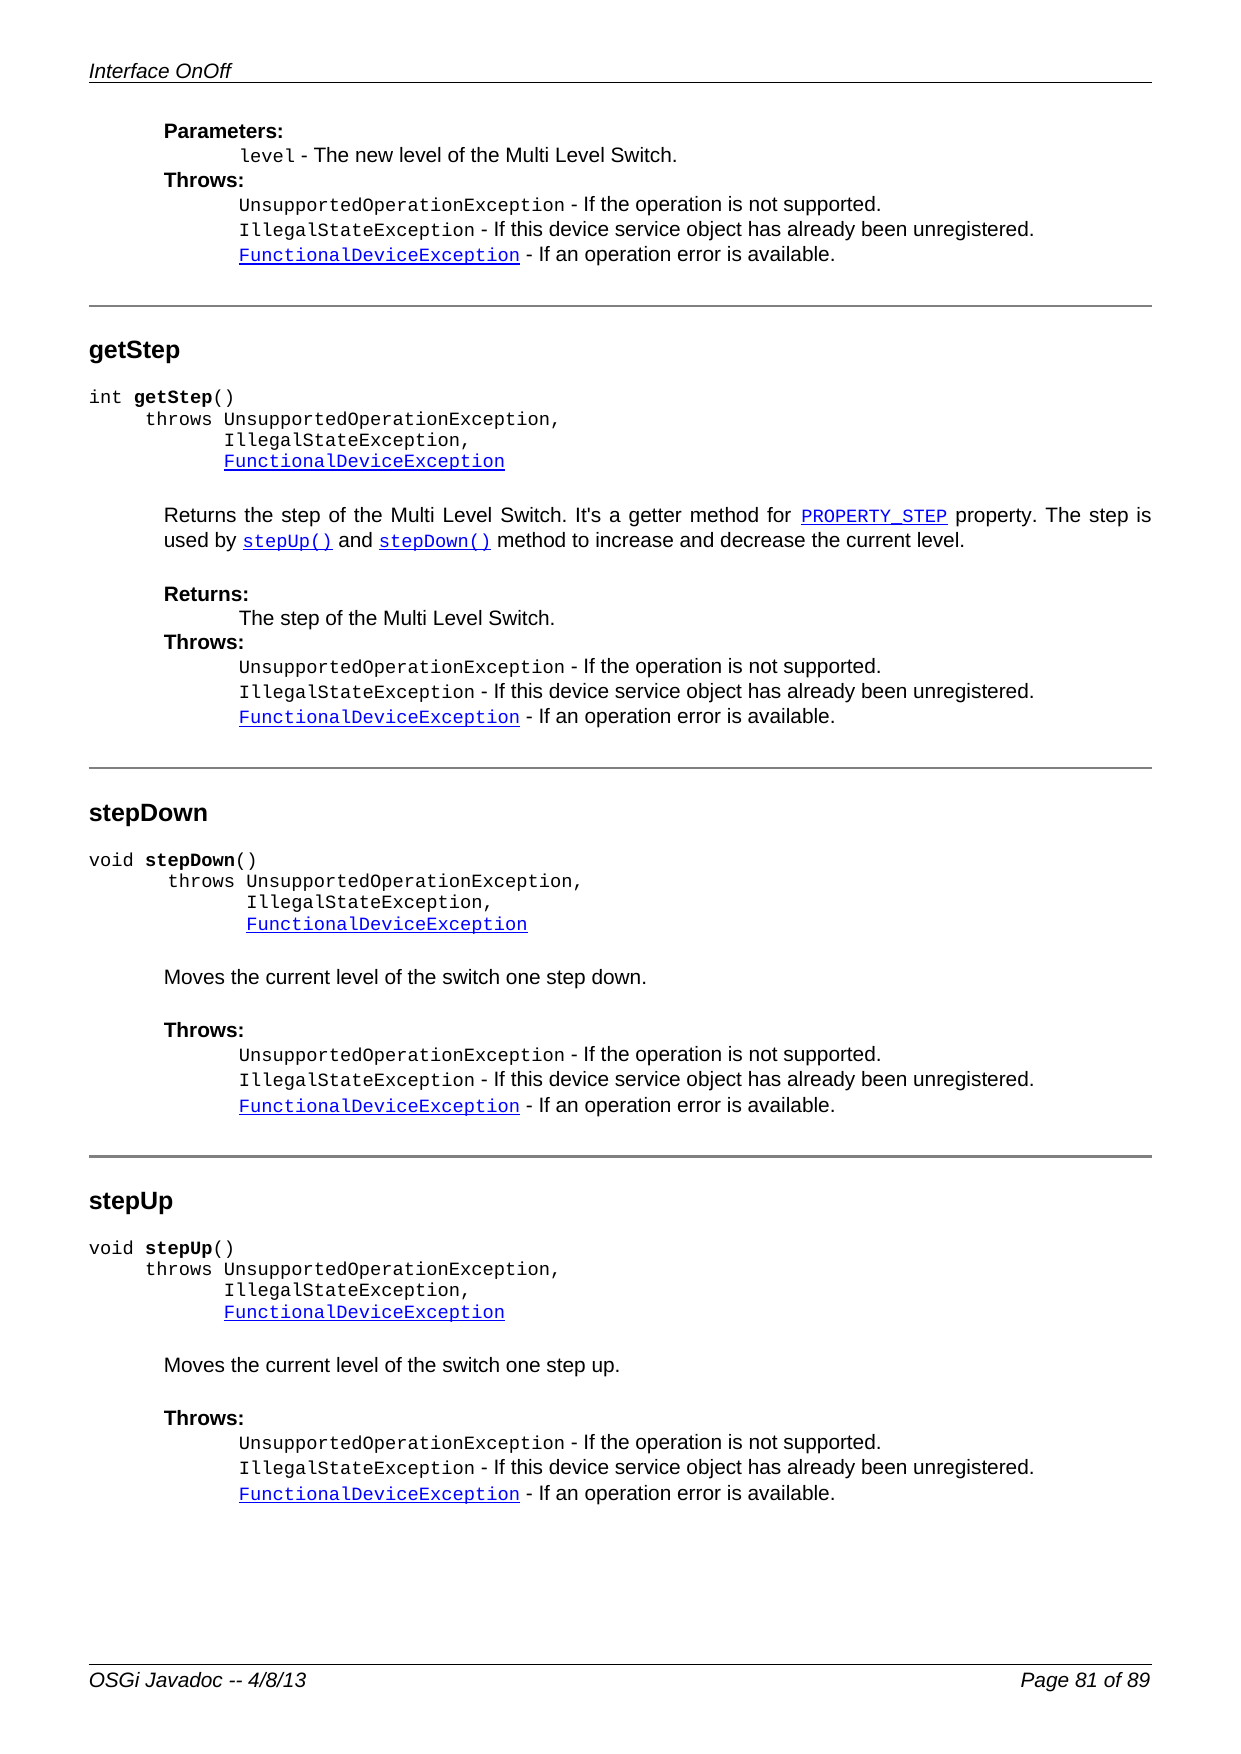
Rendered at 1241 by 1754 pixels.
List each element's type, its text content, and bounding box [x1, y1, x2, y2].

text Throws: [163, 1018, 1152, 1042]
text void stepUp() throws UnsupportedOperationException, IllegalStateException, FunctionalDeviceException [88, 1239, 1152, 1324]
text IllegalStateException - If this device service object has already been unregistered. [238, 1455, 1152, 1480]
text Moves the current level of the switch one step down. [163, 965, 1152, 989]
text IllegalStateException - If this device service object has already been unregistered. [238, 217, 1152, 242]
text Returns the step of the Multi Level Switch. It's a getter method for PROPERTY_STEP property. The step is used by stepUp() and stepDown() method to increase and decrease the current level. [163, 502, 1152, 553]
text UnsupportedOperationException - If the operation is not supported. [238, 654, 1152, 679]
subtitle stepDown [88, 798, 1152, 827]
subtitle stepUp [88, 1186, 1152, 1214]
text IllegalStateException - If this device service object has already been unregistered. [238, 1067, 1152, 1092]
text IllegalStateException - If this device service object has already been unregistered. [238, 679, 1152, 704]
text FunctionalDeviceException - If an operation error is available. [238, 242, 1152, 267]
text Throws: [163, 1406, 1152, 1430]
text UnsupportedOperationException - If the operation is not supported. [238, 1042, 1152, 1067]
text Throws: [163, 630, 1152, 654]
subtitle getStep [88, 335, 1152, 364]
text Throws: [163, 168, 1152, 192]
text FunctionalDeviceException - If an operation error is available. [238, 704, 1152, 729]
text Parameters: [163, 118, 1152, 142]
text void stepDown() throws UnsupportedOperationException, IllegalStateException, FunctionalDeviceException [88, 851, 1152, 936]
text FunctionalDeviceException - If an operation error is available. [238, 1480, 1152, 1506]
text UnsupportedOperationException - If the operation is not supported. [238, 192, 1152, 217]
text level - The new level of the Multi Level Switch. [238, 142, 1152, 168]
text UnsupportedOperationException - If the operation is not supported. [238, 1430, 1152, 1455]
text Returns: [163, 582, 1152, 606]
text The step of the Multi Level Switch. [238, 606, 1152, 630]
text Moves the current level of the switch one step up. [163, 1353, 1152, 1377]
text FunctionalDeviceException - If an operation error is available. [238, 1092, 1152, 1118]
text int getStep() throws UnsupportedOperationException, IllegalStateException, FunctionalDeviceException [88, 388, 1152, 473]
